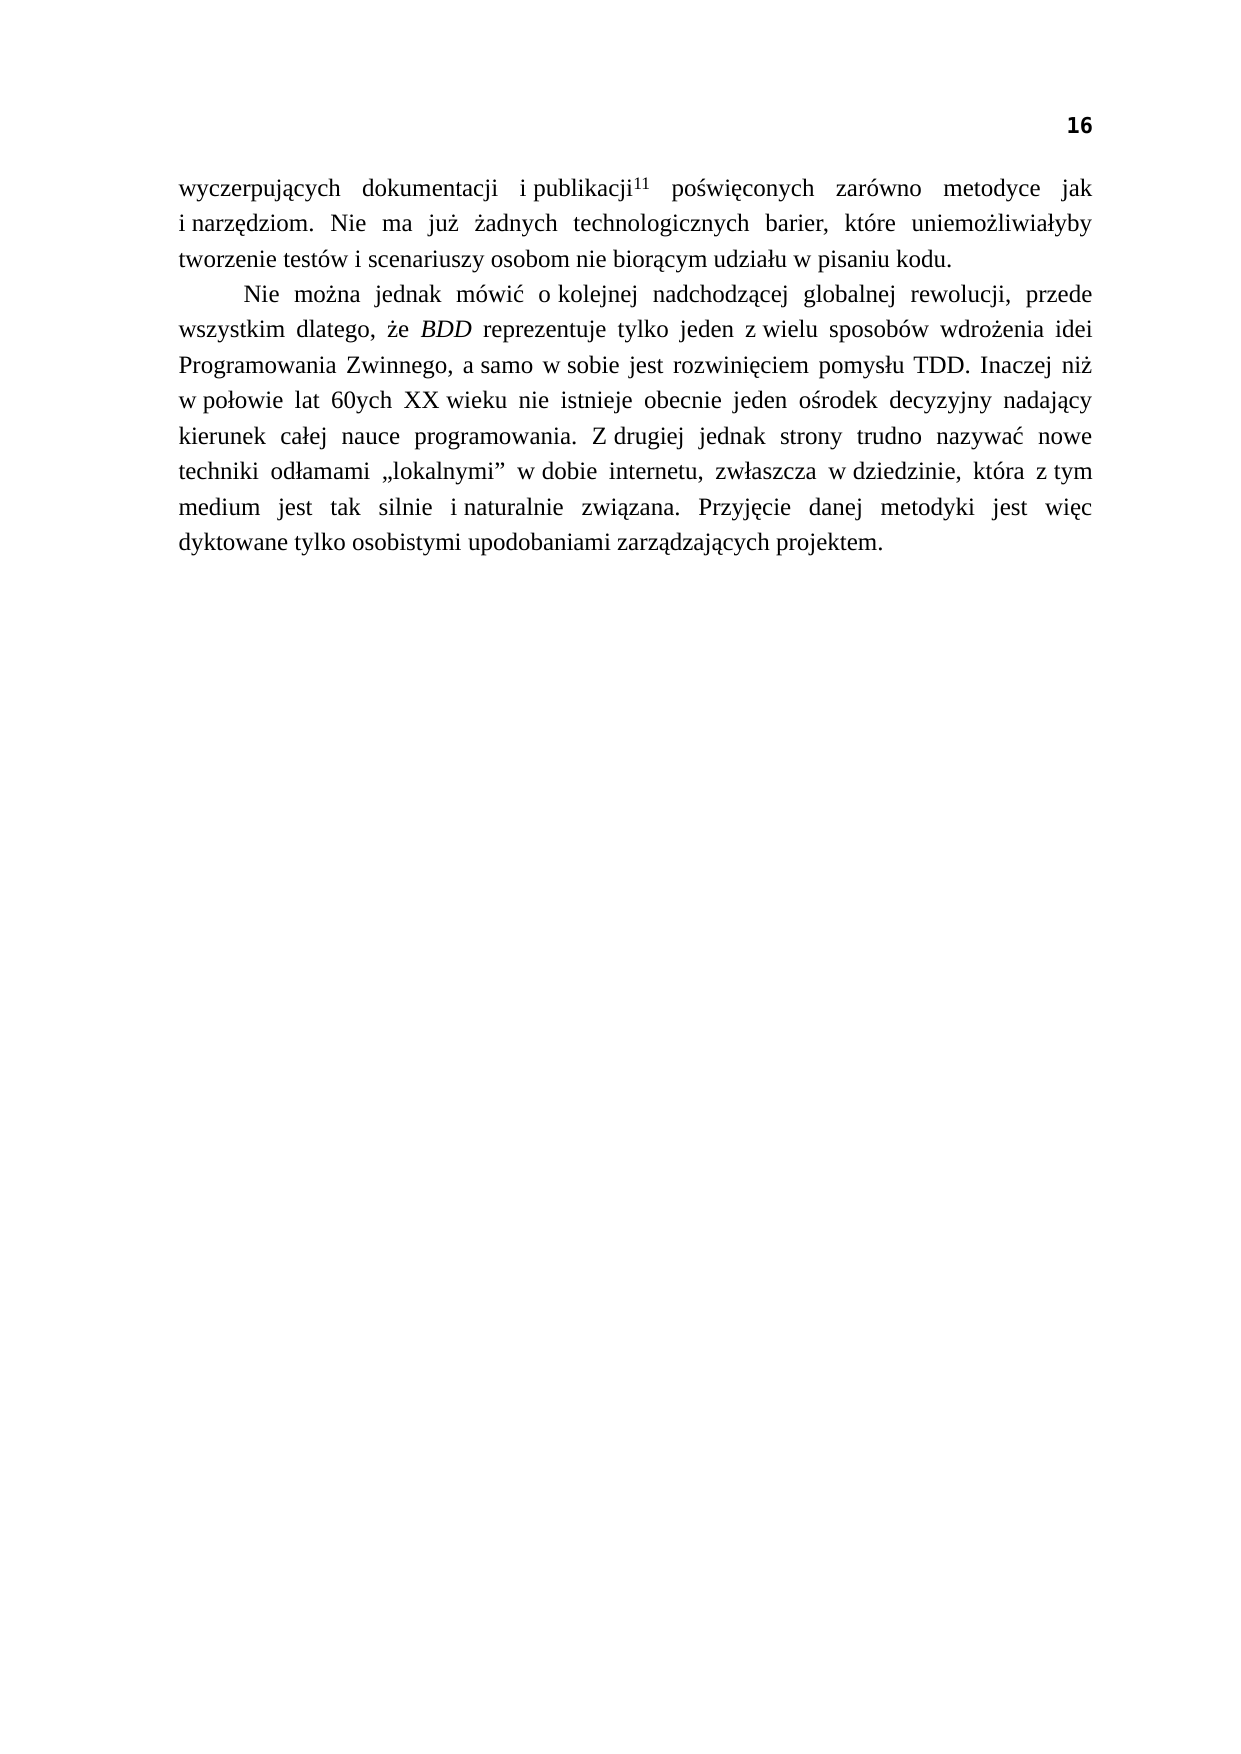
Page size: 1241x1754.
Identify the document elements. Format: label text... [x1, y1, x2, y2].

text wyczerpujących dokumentacji i publikacji11 poświęconych zarówno metodyce jak i narzędziom. Nie ma już żadnych technologicznych barier, które uniemożliwiałyby tworzenie testów i scenariuszy osobom nie biorącym udziału w pisaniu kodu. [178, 168, 1093, 274]
text Nie można jednak mówić o kolejnej nadchodzącej globalnej rewolucji, przede wszystkim dlatego, że BDD reprezentuje tylko jeden z wielu sposobów wdrożenia idei Programowania Zwinnego, a samo w sobie jest rozwinięciem pomysłu TDD. Inaczej niż w połowie lat 60ych XX wieku nie istnieje obecnie jeden ośrodek decyzyjny nadający kierunek całej nauce programowania. Z drugiej jednak strony trudno nazywać nowe techniki odłamami „lokalnymi” w dobie internetu, zwłaszcza w dziedzinie, która z tym medium jest tak silnie i naturalnie związana. Przyjęcie danej metodyki jest więc dyktowane tylko osobistymi upodobaniami zarządzających projektem. [178, 274, 1093, 557]
